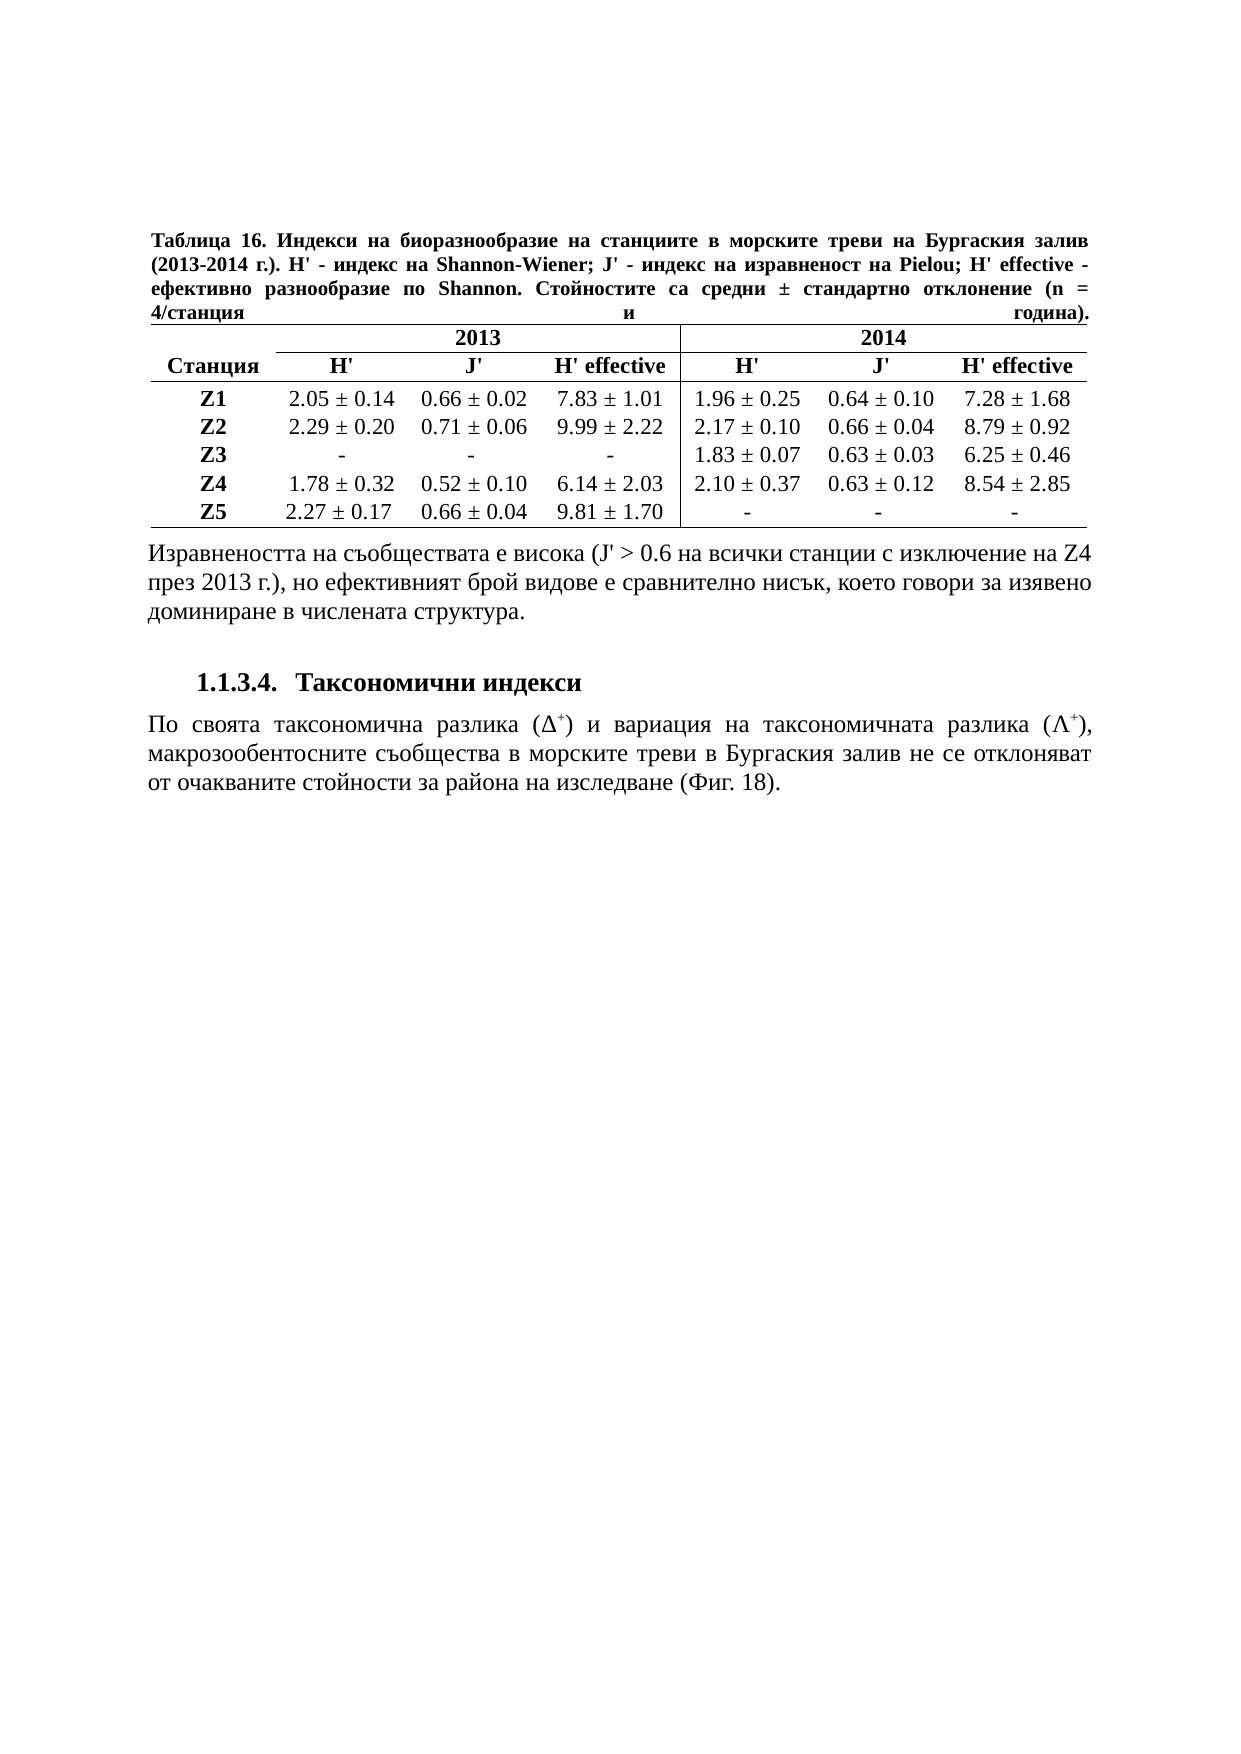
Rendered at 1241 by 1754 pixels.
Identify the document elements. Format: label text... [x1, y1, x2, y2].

text Изравнеността на съобществата е висока (J' > 0.6 на всички станции с изключение на Z4 през 2013 г.), но ефективният брой видове е сравнително нисък, което говори за изявено доминиране в числената структура. [148, 207, 1093, 624]
subtitle Таксономични индекси [266, 666, 1093, 697]
text По своята таксономична разлика (Δ+) и вариация на таксономичната разлика (Λ+), макрозообентосните съобщества в морските треви в Бургаския залив не се отклоняват от очакваните стойности за района на изследване (Фиг. 18). [148, 709, 1093, 796]
text Таблица 16. Индекси на биоразнообразие на станциите в морските треви на Бургаския залив (2013-2014 г.). H' - индекс на Shannon-Wiener; J' - индекс на изравненост на Pielou; H' effective - ефективно разнообразие по Shannon. Стойностите са средни ± стандартно отклонение (n = 4/станция и година). [151, 228, 1089, 529]
